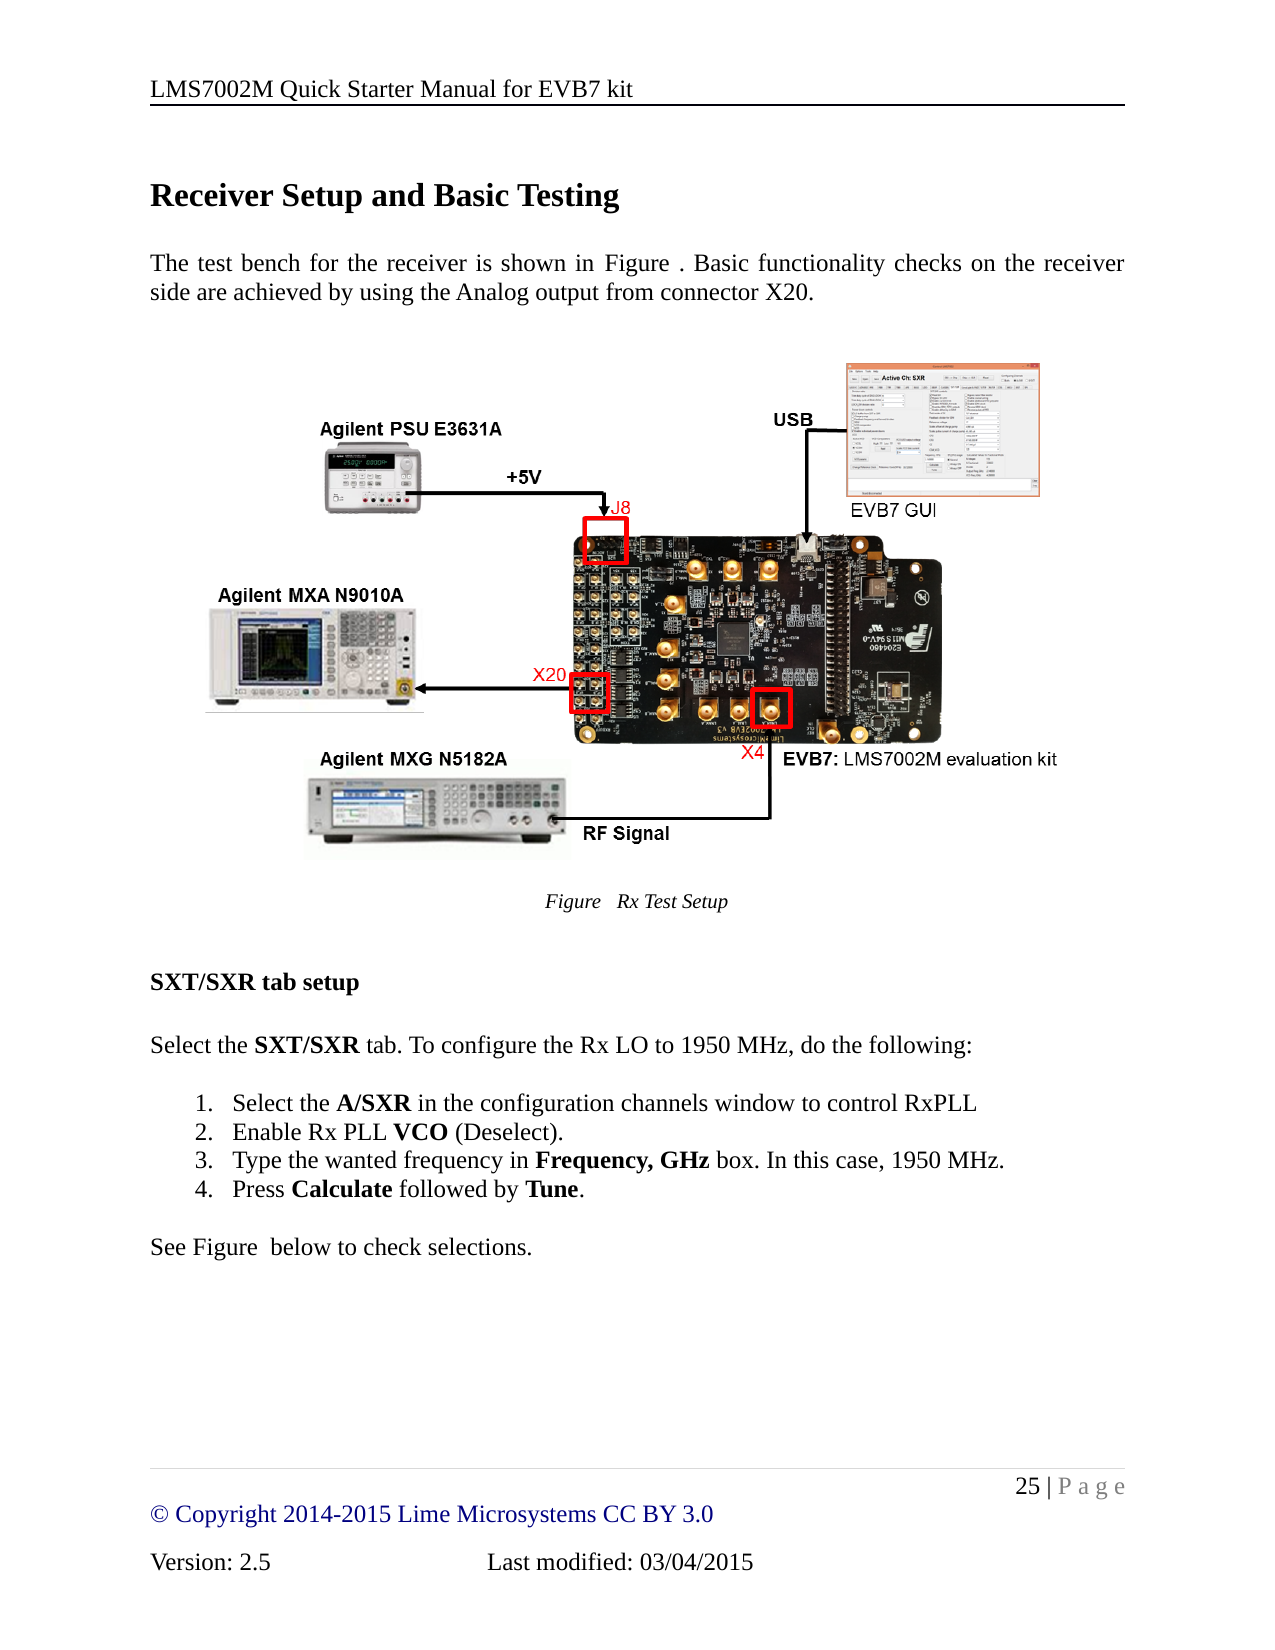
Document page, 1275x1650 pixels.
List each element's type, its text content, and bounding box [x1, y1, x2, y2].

text Figure Rx Test Setup [150, 889, 1125, 913]
subtitle SXT/SXR tab setup [150, 967, 1125, 995]
list Press Calculate followed by Tune. [194, 1174, 1125, 1203]
subtitle Receiver Setup and Basic Testing [150, 175, 1125, 213]
picture [205, 363, 1070, 860]
list Enable Rx PLL VCO (Deselect). [194, 1117, 1125, 1145]
list Type the wanted frequency in Frequency, GHz box. In this case, 1950 MHz. [194, 1145, 1125, 1174]
text See Figure below to check selections. [150, 1232, 1125, 1260]
list Select the A/SXR in the configuration channels window to control RxPLL [194, 1088, 1125, 1117]
text The test bench for the receiver is shown in Figure . Basic functionality checks on the receiver side are achieved by using the Analog output from connector X20. [150, 248, 1125, 306]
text Select the SXT/SXR tab. To configure the Rx LO to 1950 MHz, do the following: [150, 1030, 1125, 1059]
